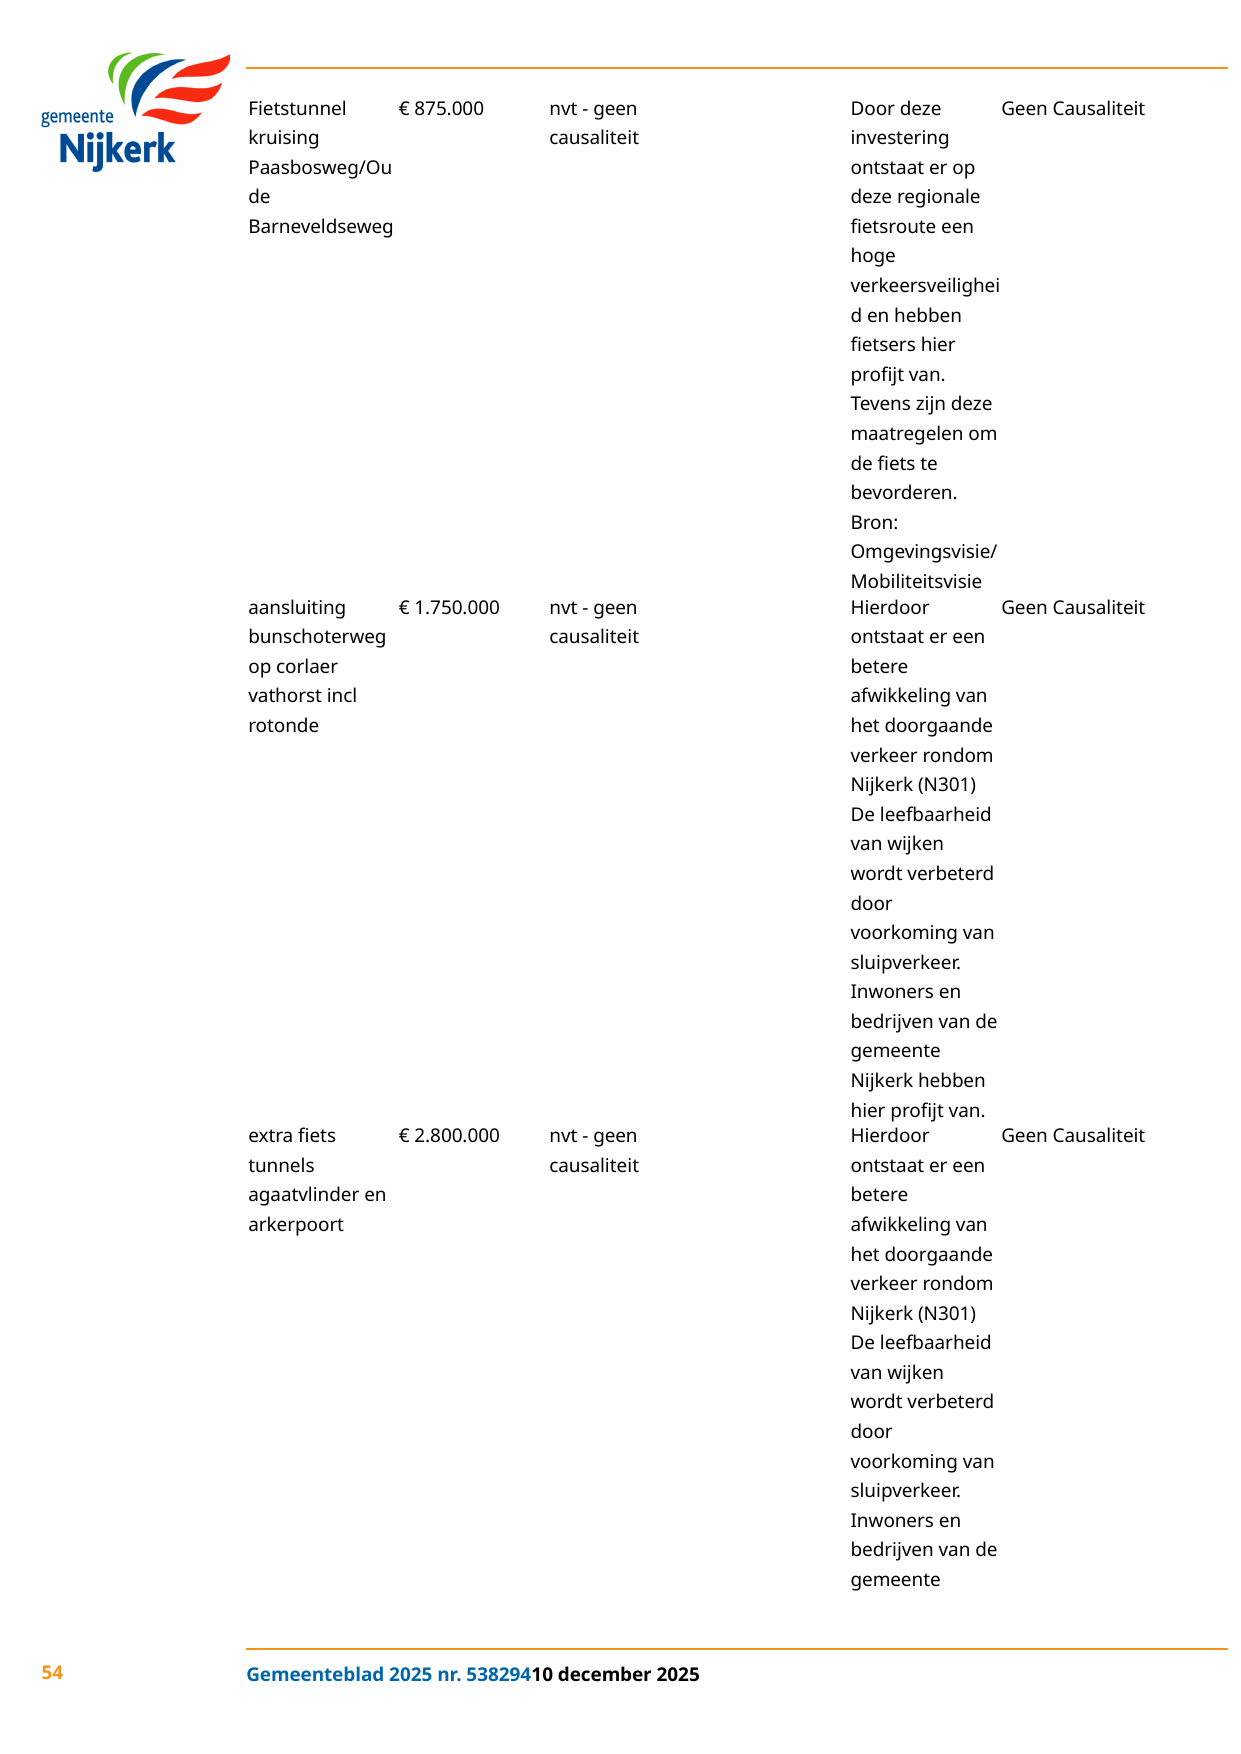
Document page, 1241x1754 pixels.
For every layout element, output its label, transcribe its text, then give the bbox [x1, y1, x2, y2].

table_cell extra fiets tunnels agaatvlinder en arkerpoort [248, 1123, 398, 1592]
table_cell nvt - geen causaliteit [549, 95, 700, 594]
table_cell [700, 594, 850, 1122]
table_cell Fietstunnel kruising Paasbosweg/Oude Barneveldseweg [248, 95, 398, 594]
table_cell Hierdoor ontstaat er een betere afwikkeling van het doorgaande verkeer rondom Nijkerk (N301) De leefbaarheid van wijken wordt verbeterd door voorkoming van sluipverkeer. Inwoners en bedrijven van de gemeente Nijkerk hebben hier profijt van. [850, 594, 1001, 1122]
table_cell € 1.750.000 [399, 594, 549, 1122]
table_cell Geen Causaliteit [1001, 1123, 1152, 1592]
picture [41, 47, 231, 172]
table_cell [700, 95, 850, 594]
table_cell Geen Causaliteit [1001, 95, 1152, 594]
table_cell nvt - geen causaliteit [549, 1123, 700, 1592]
table_cell [700, 1123, 850, 1592]
table_cell nvt - geen causaliteit [549, 594, 700, 1122]
table_cell Door deze investering ontstaat er op deze regionale fietsroute een hoge verkeersveiligheid en hebben fietsers hier profijt van. Tevens zijn deze maatregelen om de fiets te bevorderen. Bron: Omgevingsvisie/ Mobiliteitsvisie [850, 95, 1001, 594]
table_cell Hierdoor ontstaat er een betere afwikkeling van het doorgaande verkeer rondom Nijkerk (N301) De leefbaarheid van wijken wordt verbeterd door voorkoming van sluipverkeer. Inwoners en bedrijven van de gemeente [850, 1123, 1001, 1592]
table_cell € 875.000 [399, 95, 549, 594]
table_cell Geen Causaliteit [1001, 594, 1152, 1122]
table_cell aansluiting bunschoterweg op corlaer vathorst incl rotonde [248, 594, 398, 1122]
table_cell € 2.800.000 [399, 1123, 549, 1592]
